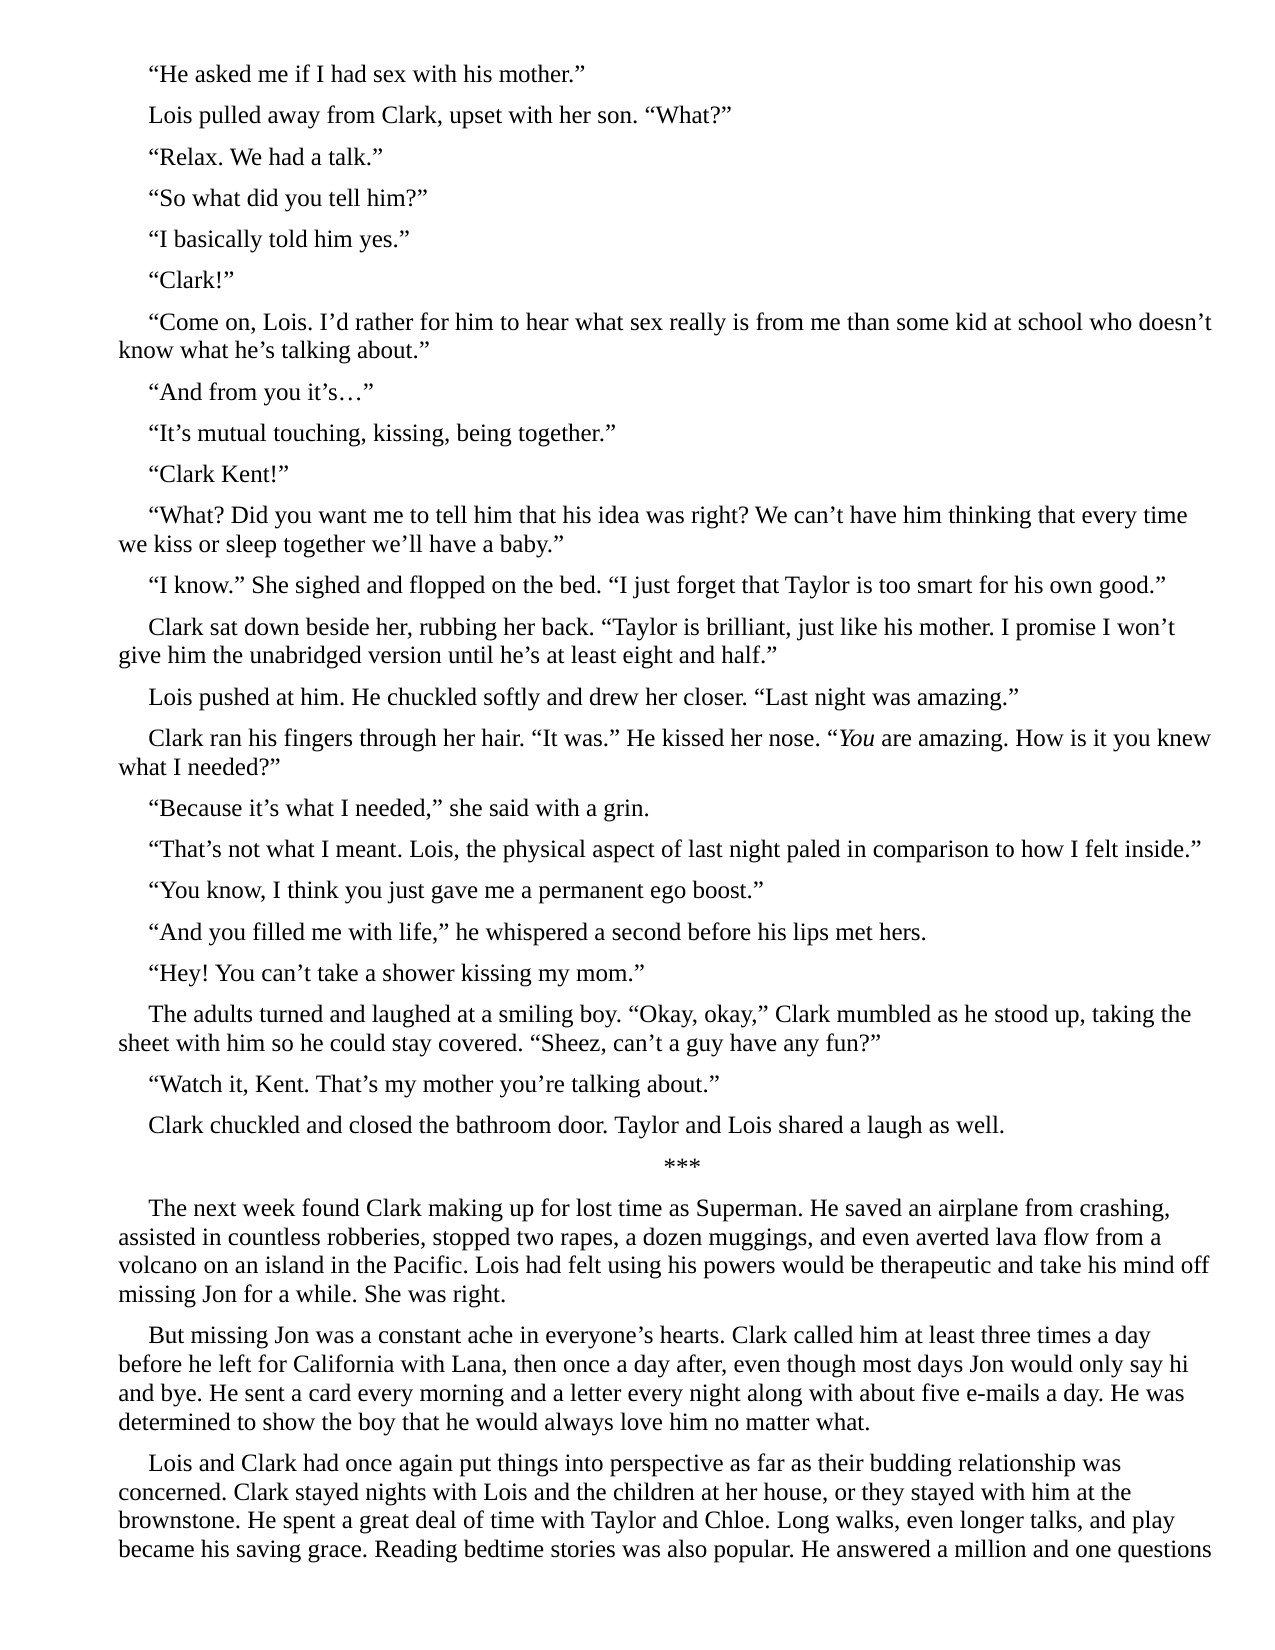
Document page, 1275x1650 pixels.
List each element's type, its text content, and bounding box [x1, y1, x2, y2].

text But missing Jon was a constant ache in everyone’s hearts. Clark called him at least three times a day before he left for California with Lana, then once a day after, even though most days Jon would only say hi and bye. He sent a card every morning and a letter every night along with about five e-mails a day. He was determined to show the boy that he would always love him no matter what. [118, 1320, 1216, 1435]
text “Because it’s what I needed,” she said with a grin. [118, 793, 1216, 822]
text Clark chuckled and closed the bathroom door. Taylor and Lois shared a laugh as well. [118, 1110, 1216, 1139]
text “That’s not what I meant. Lois, the physical aspect of last night paled in comparison to how I felt inside.” [118, 834, 1216, 863]
text “I know.” She sighed and flopped on the bed. “I just forget that Taylor is too smart for his own good.” [118, 570, 1216, 599]
text “I basically told him yes.” [118, 224, 1216, 253]
text “And from you it’s…” [118, 377, 1216, 405]
text “Come on, Lois. I’d rather for him to hear what sex really is from me than some kid at school who doesn’t know what he’s talking about.” [118, 307, 1216, 364]
text “So what did you tell him?” [118, 183, 1216, 212]
text Lois and Clark had once again put things into perspective as far as their budding relationship was concerned. Clark stayed nights with Lois and the children at her house, or they stayed with him at the brownstone. He spent a great deal of time with Taylor and Chloe. Long walks, even longer talks, and play became his saving grace. Reading bedtime stories was also popular. He answered a million and one questions [118, 1448, 1216, 1563]
text The adults turned and laughed at a smiling boy. “Okay, okay,” Clark mumbled as he stood up, taking the sheet with him so he could stay covered. “Sheez, can’t a guy have any fun?” [118, 999, 1216, 1057]
text *** [118, 1152, 1216, 1180]
text “Hey! You can’t take a shower kissing my mom.” [118, 958, 1216, 987]
text “Clark!” [118, 265, 1216, 294]
text “Watch it, Kent. That’s my mother you’re talking about.” [118, 1069, 1216, 1098]
text “What? Did you want me to tell him that his idea was right? We can’t have him thinking that every time we kiss or sleep together we’ll have a baby.” [118, 500, 1216, 558]
text “And you filled me with life,” he whispered a second before his lips met hers. [118, 917, 1216, 945]
text “Clark Kent!” [118, 459, 1216, 488]
text Lois pushed at him. He chuckled softly and drew her closer. “Last night was amazing.” [118, 682, 1216, 710]
text Clark ran his fingers through her hair. “It was.” He kissed her nose. “You are amazing. How is it you knew what I needed?” [118, 723, 1216, 780]
text “Relax. We had a talk.” [118, 142, 1216, 170]
text “It’s mutual touching, kissing, being together.” [118, 418, 1216, 447]
text The next week found Clark making up for lost time as Superman. He saved an airplane from crashing, assisted in countless robberies, stopped two rapes, a dozen muggings, and even averted lava flow from a volcano on an island in the Pacific. Lois had felt using his powers would be therapeutic and take his mind off missing Jon for a while. She was right. [118, 1193, 1216, 1308]
text Lois pulled away from Clark, upset with her son. “What?” [118, 100, 1216, 129]
text Clark sat down beside her, rubbing her back. “Taylor is brilliant, just like his mother. I promise I won’t give him the unabridged version until he’s at least eight and half.” [118, 612, 1216, 669]
text “He asked me if I had sex with his mother.” [118, 59, 1216, 88]
text “You know, I think you just gave me a permanent ego boost.” [118, 875, 1216, 904]
